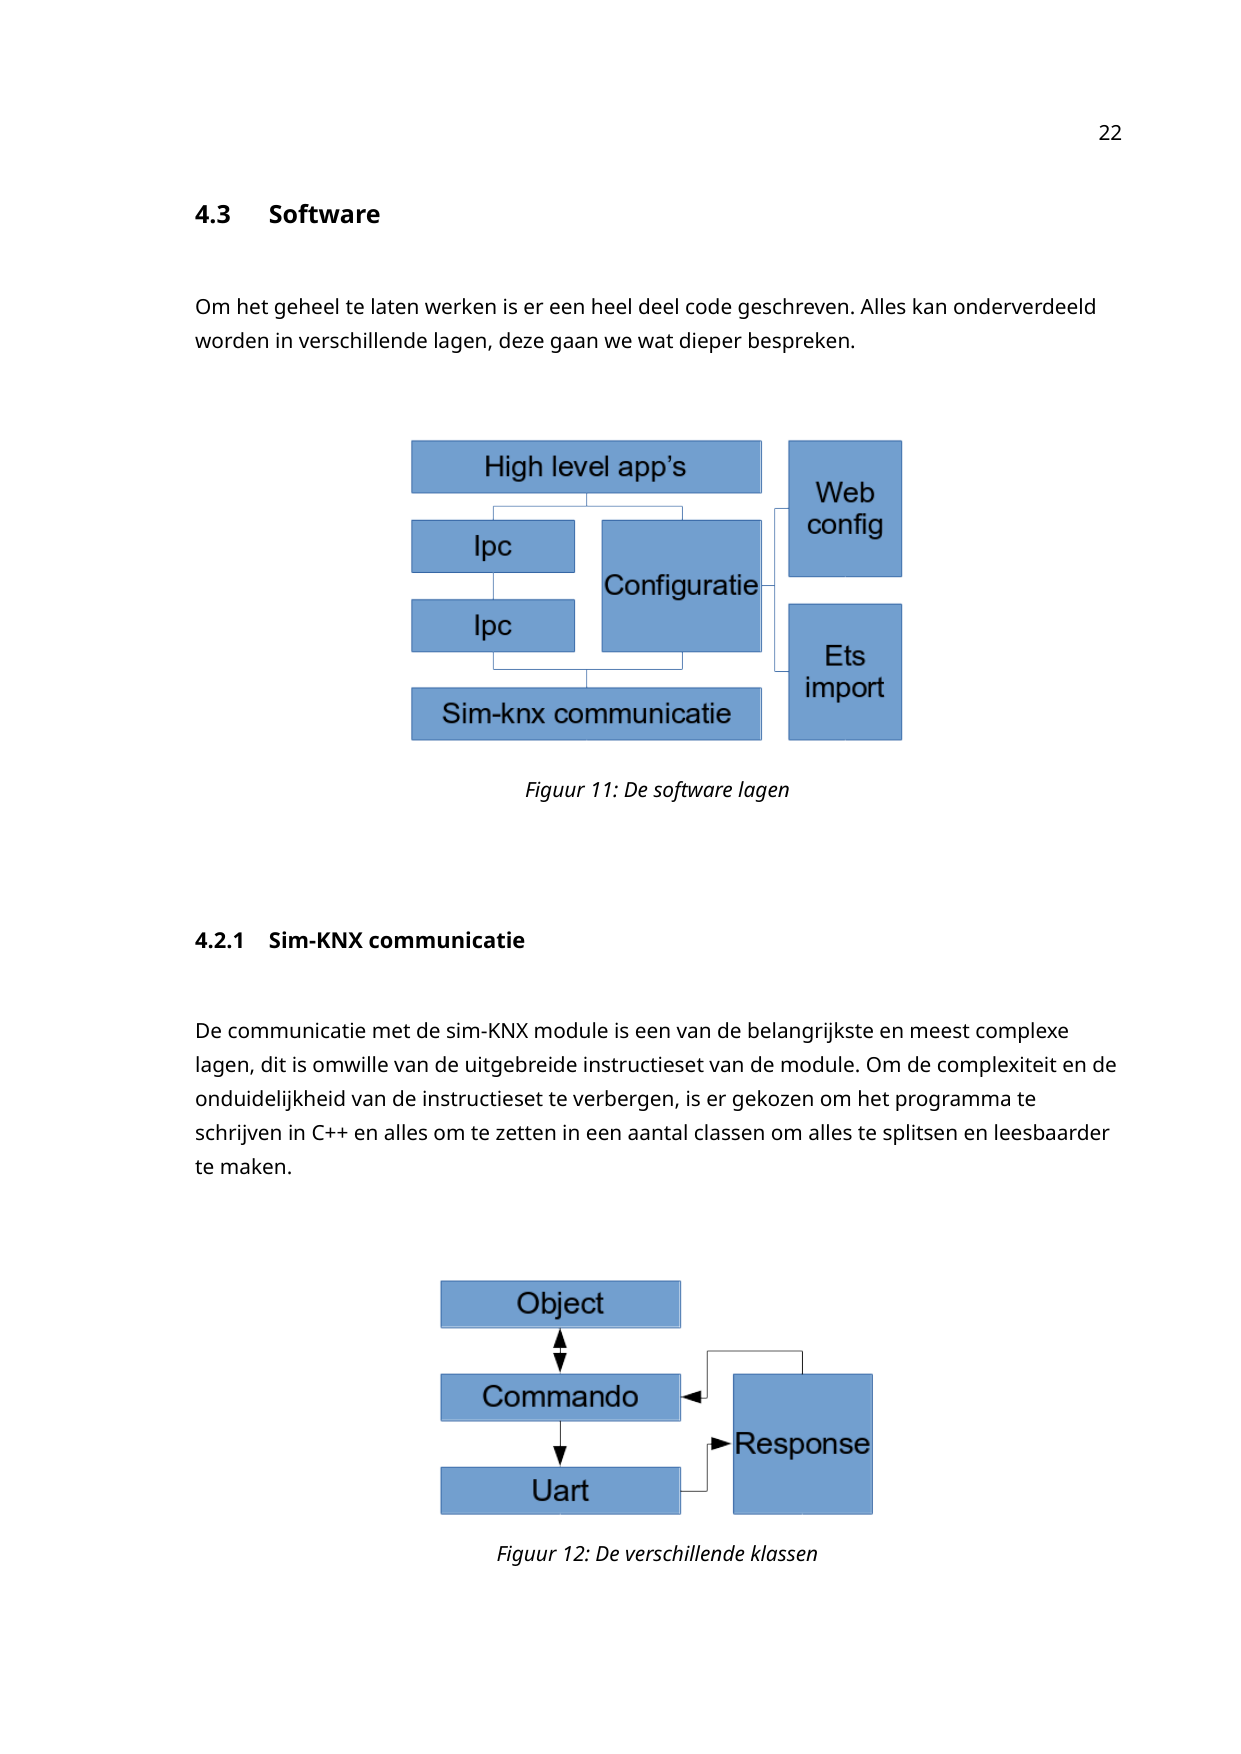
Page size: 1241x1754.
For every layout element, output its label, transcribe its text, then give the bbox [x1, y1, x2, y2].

picture [421, 1262, 896, 1539]
picture [383, 411, 933, 769]
text Om het geheel te laten werken is er een heel deel code geschreven. Alles kan onderverdeeld worden in verschillende lagen, deze gaan we wat dieper bespreken. [195, 292, 1122, 354]
text De communicatie met de sim-KNX module is een van de belangrijkste en meest complexe lagen, dit is omwille van de uitgebreide instructieset van de module. Om de complexiteit en de onduidelijkheid van de instructieset te verbergen, is er gekozen om het programma te schrijven in C++ en alles om te zetten in een aantal classen om alles te splitsen en leesbaarder te maken. [195, 1016, 1122, 1181]
text Figuur 11: De software lagen [384, 769, 933, 804]
subtitle 4.3 Software [195, 197, 1122, 231]
subtitle 4.2.1 Sim-KNX communicatie [195, 925, 1122, 955]
text Figuur 12: De verschillende klassen [421, 1539, 896, 1567]
